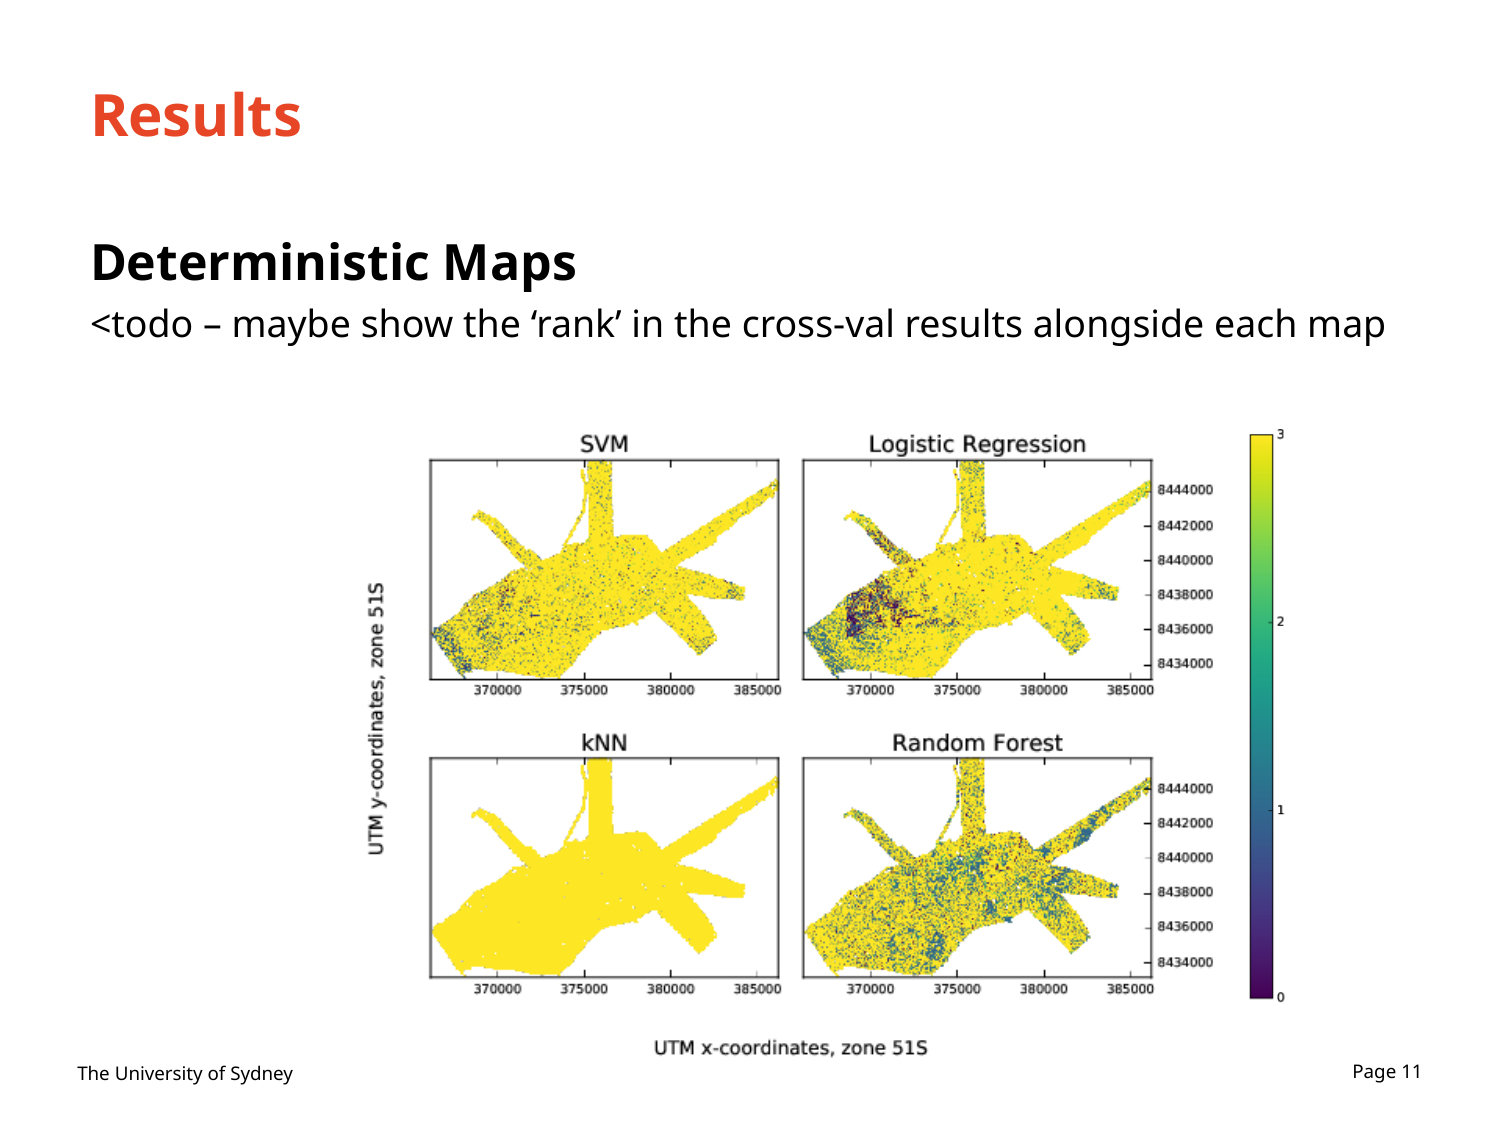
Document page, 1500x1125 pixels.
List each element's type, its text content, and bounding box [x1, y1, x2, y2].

picture [348, 399, 1323, 1075]
title Results [75, 19, 1425, 207]
list Deterministic Maps <todo – maybe show the ‘rank’ in the cross-val results alongside each map [75, 222, 1425, 331]
